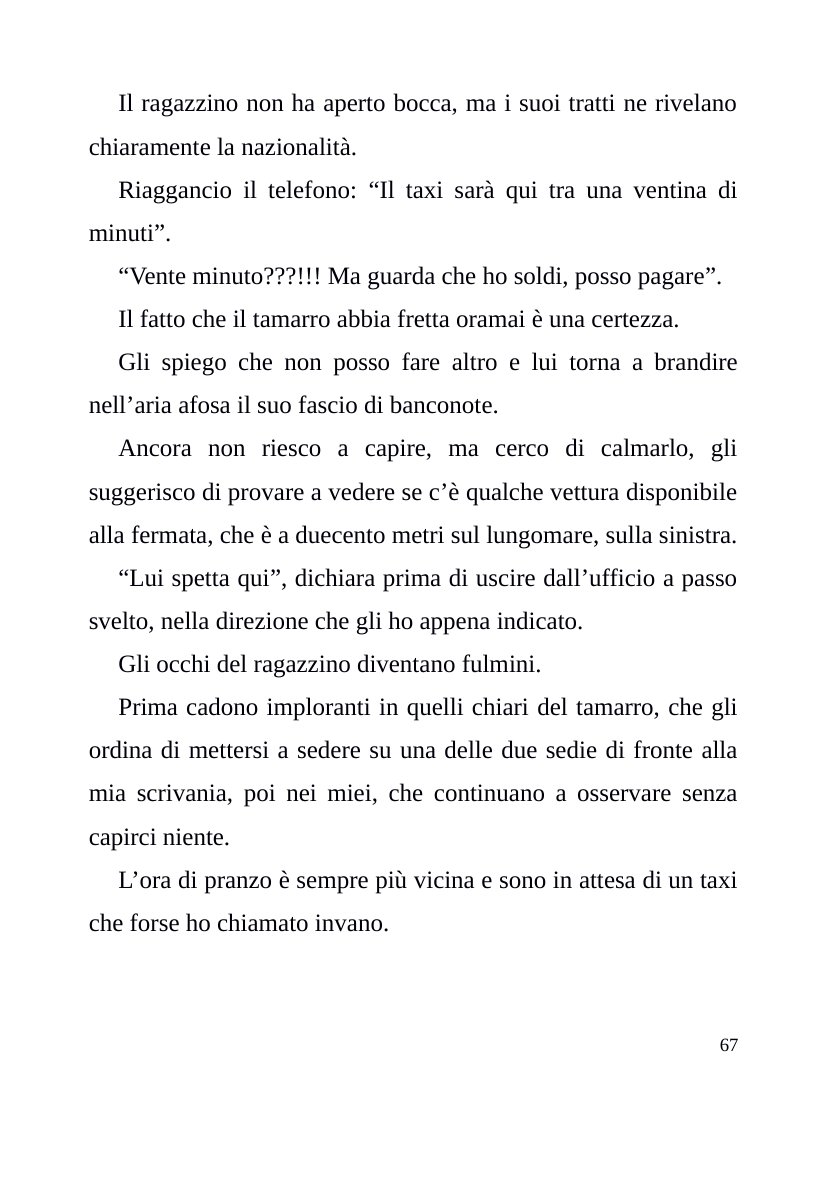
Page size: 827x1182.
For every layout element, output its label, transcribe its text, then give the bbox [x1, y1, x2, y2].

text Il ragazzino non ha aperto bocca, ma i suoi tratti ne rivelano chiaramente la nazionalità. [88, 88, 738, 160]
text Prima cadono imploranti in quelli chiari del tamarro, che gli ordina di mettersi a sedere su una delle due sedie di fronte alla mia scrivania, poi nei miei, che continuano a osservare senza capirci niente. [88, 692, 738, 850]
text “Vente minuto???!!! Ma guarda che ho soldi, posso pagare”. [88, 261, 738, 290]
text Gli occhi del ragazzino diventano fulmini. [88, 649, 738, 678]
text Il fatto che il tamarro abbia fretta oramai è una certezza. [88, 304, 738, 333]
text Gli spiego che non posso fare altro e lui torna a brandire nell’aria afosa il suo fascio di banconote. [88, 347, 738, 419]
text Ancora non riesco a capire, ma cerco di calmarlo, gli suggerisco di provare a vedere se c’è qualche vettura disponibile alla fermata, che è a duecento metri sul lungomare, sulla sinistra. [88, 433, 738, 548]
text “Lui spetta qui”, dichiara prima di uscire dall’ufficio a passo svelto, nella direzione che gli ho appena indicato. [88, 563, 738, 635]
text L’ora di pranzo è sempre più vicina e sono in attesa di un taxi che forse ho chiamato invano. [88, 865, 738, 937]
text Riaggancio il telefono: “Il taxi sarà qui tra una ventina di minuti”. [88, 175, 738, 247]
